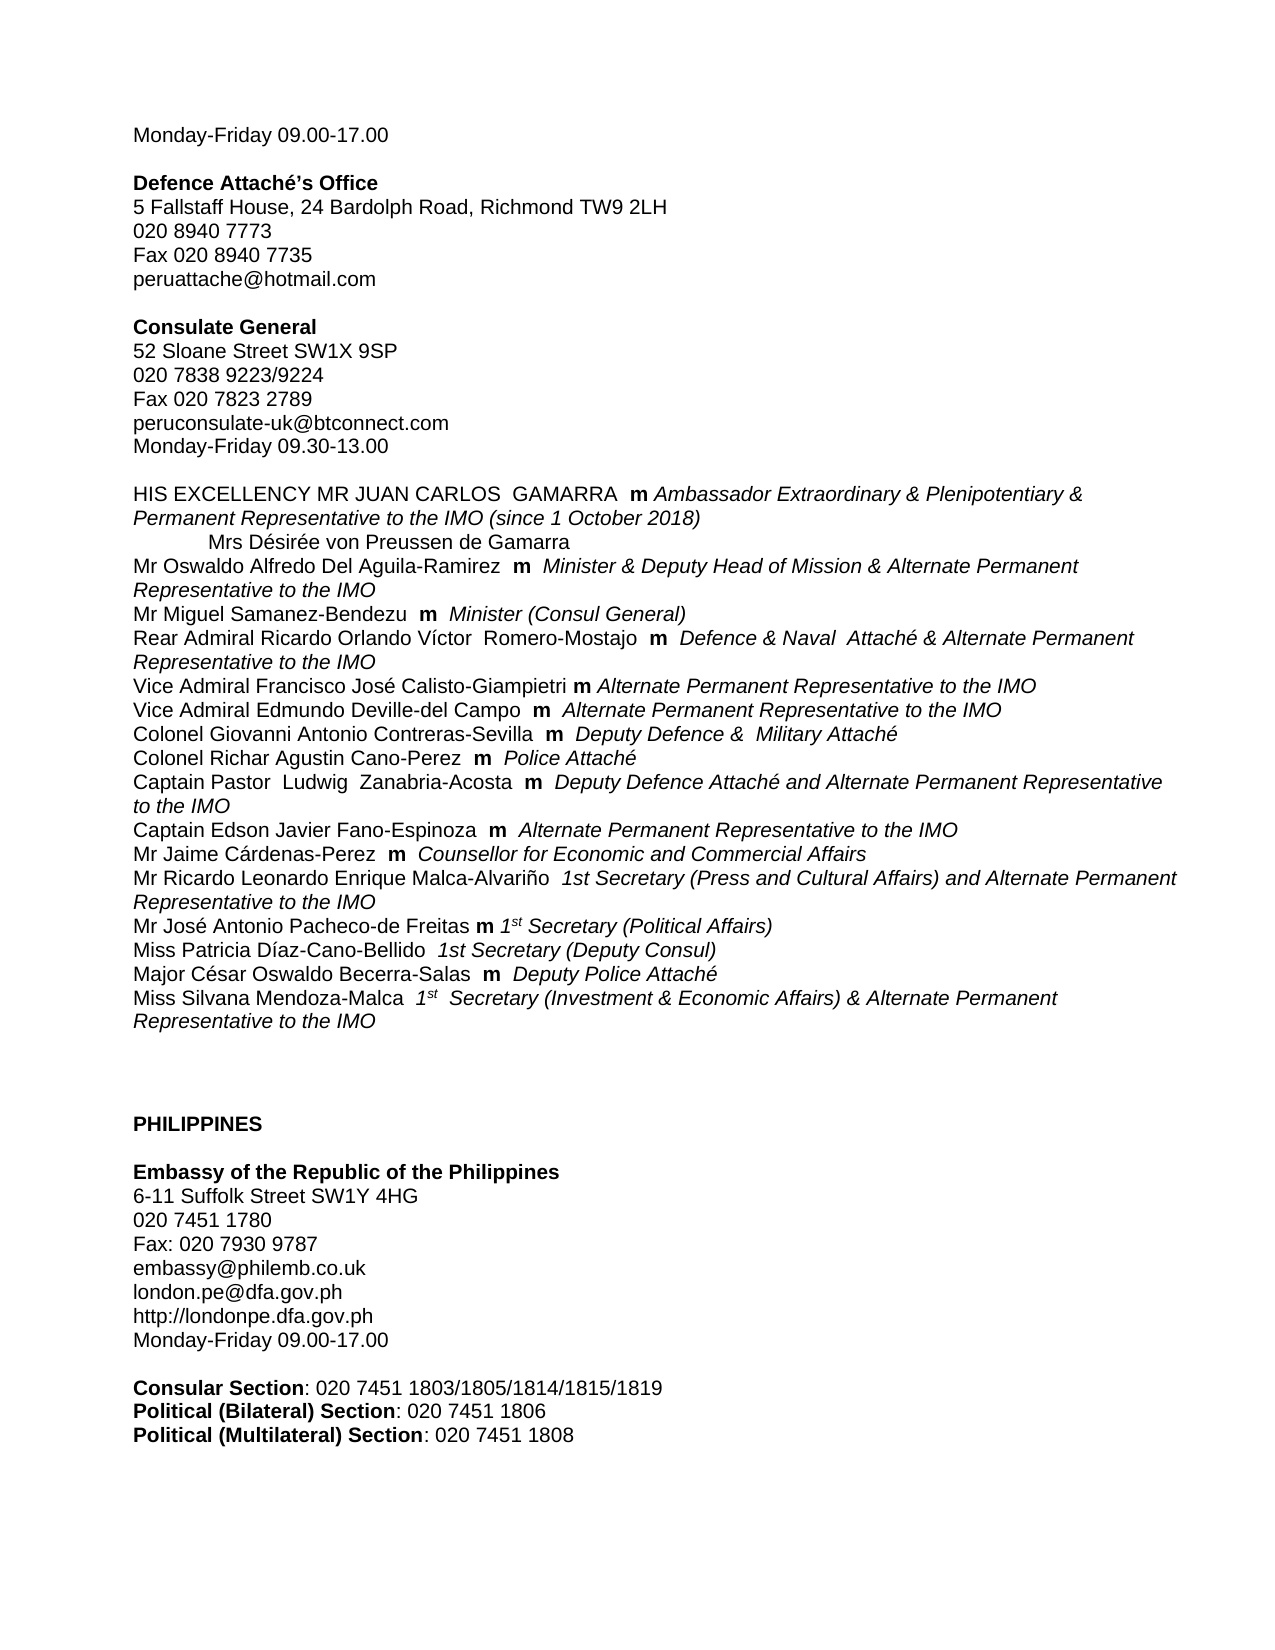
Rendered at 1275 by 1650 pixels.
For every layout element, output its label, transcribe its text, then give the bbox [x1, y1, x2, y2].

text Colonel Richar Agustin Cano-Perez m Police Attaché [133, 746, 1181, 770]
text Monday-Friday 09.00-17.00 [133, 123, 1181, 147]
text Political (Multilateral) Section: 020 7451 1808 [133, 1423, 1181, 1447]
text Mr Ricardo Leonardo Enrique Malca-Alvariño 1st Secretary (Press and Cultural Affairs) and Alternate Permanent Representative to the IMO [133, 866, 1181, 913]
text Consular Section: 020 7451 1803/1805/1814/1815/1819 [133, 1375, 1181, 1399]
text Miss Silvana Mendoza-Malca 1st Secretary (Investment & Economic Affairs) & Alternate Permanent Representative to the IMO [133, 985, 1181, 1033]
text Mr Jaime Cárdenas-Perez m Counsellor for Economic and Commercial Affairs [133, 842, 1181, 866]
text Fax: 020 7930 9787 [133, 1232, 1181, 1256]
text 5 Fallstaff House, 24 Bardolph Road, Richmond TW9 2LH [133, 195, 1181, 219]
text Vice Admiral Edmundo Deville-del Campo m Alternate Permanent Representative to the IMO [133, 698, 1181, 722]
text Consulate General [133, 314, 1181, 338]
text Defence Attaché’s Office [133, 171, 1181, 195]
text 020 7451 1780 [133, 1208, 1181, 1232]
text Mr Oswaldo Alfredo Del Aguila-Ramirez m Minister & Deputy Head of Mission & Alternate Permanent Representative to the IMO [133, 554, 1181, 602]
text Political (Bilateral) Section: 020 7451 1806 [133, 1399, 1181, 1423]
text PHILIPPINES [133, 1112, 1181, 1136]
text 52 Sloane Street SW1X 9SP [133, 338, 1181, 362]
text peruconsulate-uk@btconnect.com [133, 410, 1181, 434]
text Major César Oswaldo Becerra-Salas m Deputy Police Attaché [133, 961, 1181, 985]
text Captain Pastor Ludwig Zanabria-Acosta m Deputy Defence Attaché and Alternate Permanent Representative to the IMO [133, 770, 1181, 818]
text 020 8940 7773 [133, 219, 1181, 243]
text peruattache@hotmail.com [133, 267, 1181, 291]
text Fax 020 8940 7735 [133, 243, 1181, 267]
text Miss Patricia Díaz-Cano-Bellido 1st Secretary (Deputy Consul) [133, 937, 1181, 961]
text 6-11 Suffolk Street SW1Y 4HG [133, 1184, 1181, 1208]
text embassy@philemb.co.uk [133, 1256, 1181, 1279]
text Rear Admiral Ricardo Orlando Víctor Romero-Mostajo m Defence & Naval Attaché & Alternate Permanent Representative to the IMO [133, 626, 1181, 674]
text Embassy of the Republic of the Philippines [133, 1160, 1181, 1184]
text Monday-Friday 09.00-17.00 [133, 1327, 1181, 1351]
text Mrs Désirée von Preussen de Gamarra [133, 530, 1181, 554]
text http://londonpe.dfa.gov.ph [133, 1303, 1181, 1327]
text Fax 020 7823 2789 [133, 386, 1181, 410]
text Monday-Friday 09.30-13.00 [133, 434, 1181, 458]
text Vice Admiral Francisco José Calisto-Giampietri m Alternate Permanent Representative to the IMO [133, 674, 1181, 698]
text Mr José Antonio Pacheco-de Freitas m 1st Secretary (Political Affairs) [133, 913, 1181, 937]
text Colonel Giovanni Antonio Contreras-Sevilla m Deputy Defence & Military Attaché [133, 722, 1181, 746]
text Mr Miguel Samanez-Bendezu m Minister (Consul General) [133, 602, 1181, 626]
text 020 7838 9223/9224 [133, 362, 1181, 386]
text HIS EXCELLENCY MR JUAN CARLOS GAMARRA m Ambassador Extraordinary & Plenipotentiary & Permanent Representative to the IMO (since 1 October 2018) [133, 482, 1181, 530]
text london.pe@dfa.gov.ph [133, 1279, 1181, 1303]
text Captain Edson Javier Fano-Espinoza m Alternate Permanent Representative to the IMO [133, 818, 1181, 842]
